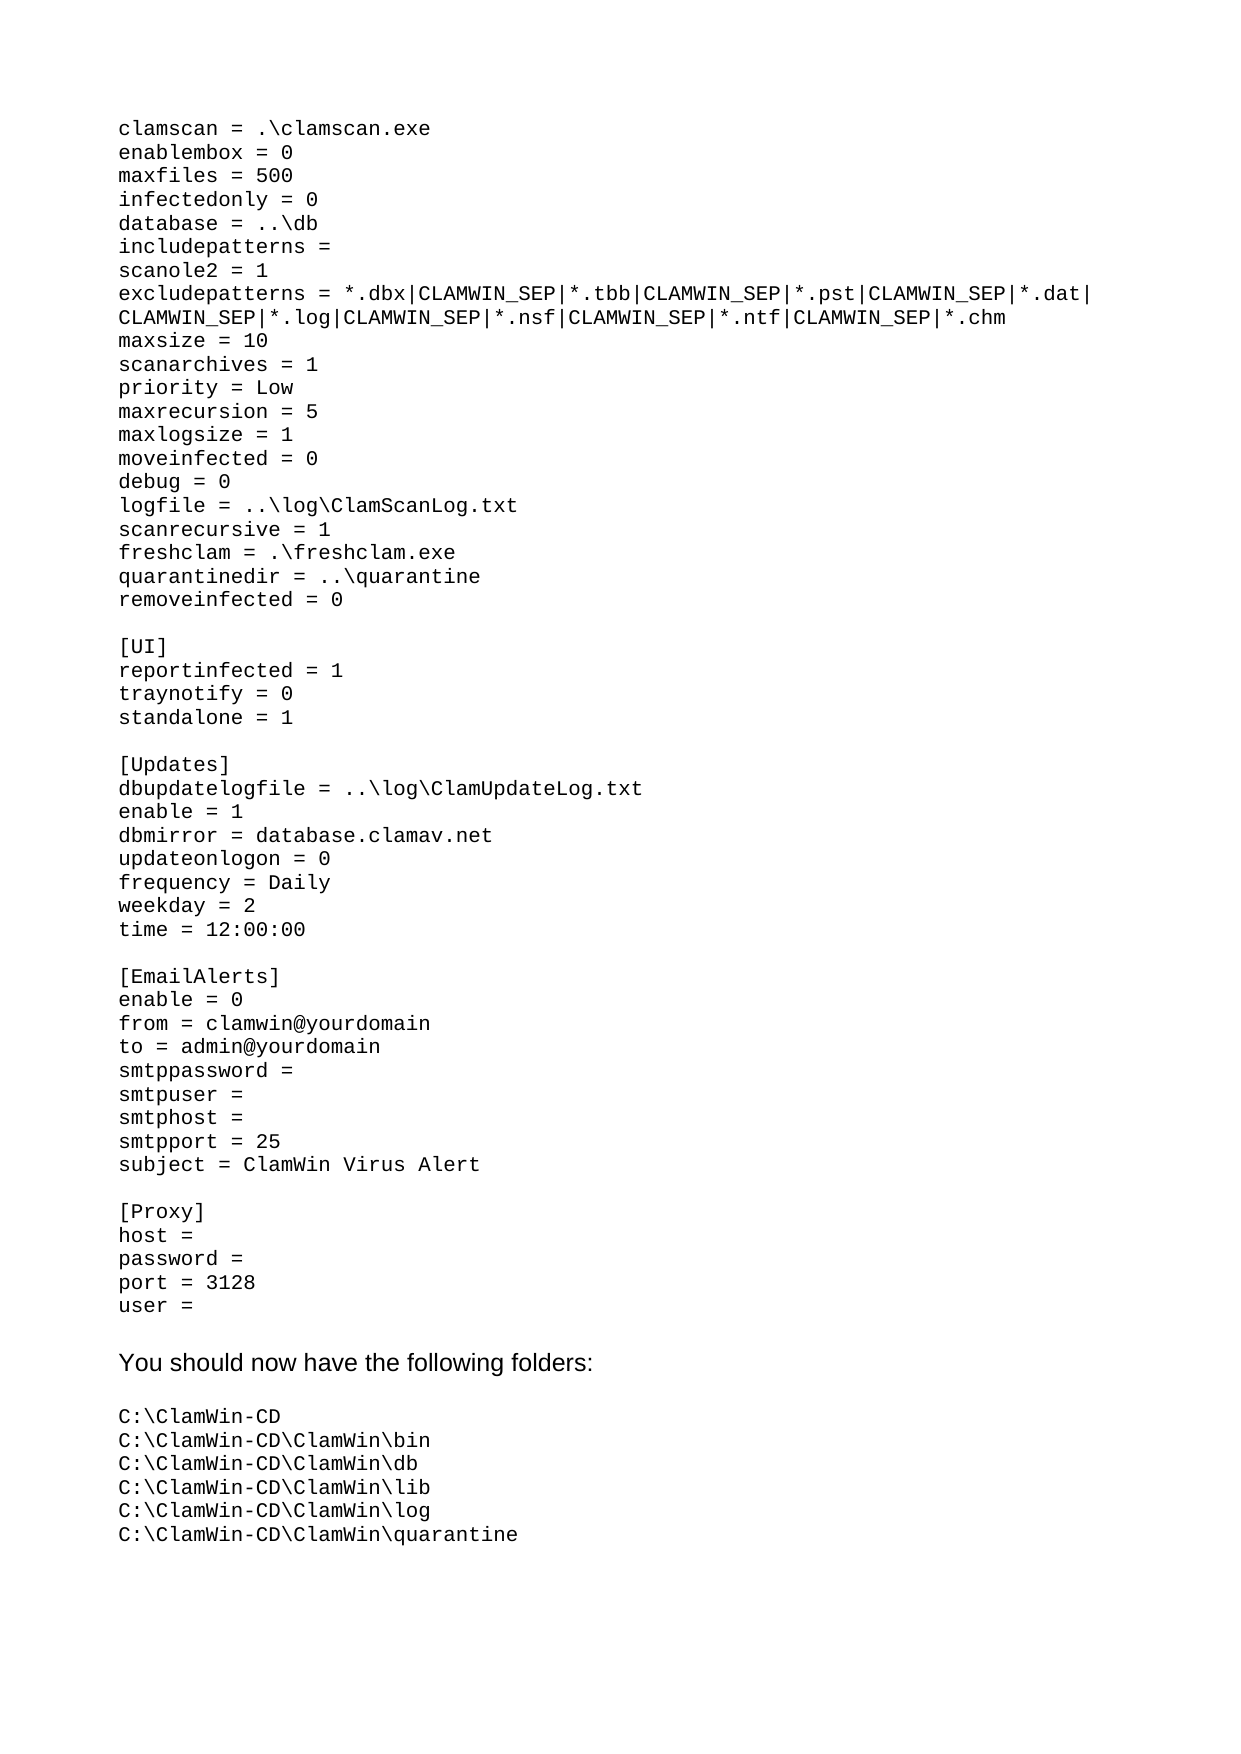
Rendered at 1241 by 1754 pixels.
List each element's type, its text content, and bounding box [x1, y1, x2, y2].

text logfile = ..\log\ClamScanLog.txt [118, 495, 1122, 519]
text scanole2 = 1 [118, 260, 1122, 283]
text smtphost = [118, 1107, 1122, 1131]
text subject = ClamWin Virus Alert [118, 1154, 1122, 1178]
text maxrecursion = 5 [118, 401, 1122, 424]
text includepatterns = [118, 236, 1122, 260]
text standalone = 1 [118, 707, 1122, 731]
text user = [118, 1296, 1122, 1319]
text dbupdatelogfile = ..\log\ClamUpdateLog.txt [118, 778, 1122, 801]
text [UI] [118, 636, 1122, 660]
text scanrecursive = 1 [118, 519, 1122, 542]
text to = admin@yourdomain [118, 1037, 1122, 1060]
text smtppassword = [118, 1060, 1122, 1084]
text weekday = 2 [118, 895, 1122, 919]
text removeinfected = 0 [118, 589, 1122, 613]
text password = [118, 1248, 1122, 1272]
text smtpuser = [118, 1084, 1122, 1107]
text [EmailAlerts] [118, 966, 1122, 989]
text enablembox = 0 [118, 142, 1122, 166]
text enable = 1 [118, 801, 1122, 825]
text updateonlogon = 0 [118, 848, 1122, 872]
text C:\ClamWin-CD\ClamWin\db [118, 1453, 1122, 1477]
text port = 3128 [118, 1272, 1122, 1296]
text You should now have the following folders: [118, 1349, 1122, 1377]
text database = ..\db [118, 213, 1122, 236]
text C:\ClamWin-CD\ClamWin\log [118, 1500, 1122, 1524]
text traynotify = 0 [118, 683, 1122, 707]
text C:\ClamWin-CD\ClamWin\bin [118, 1430, 1122, 1453]
text scanarchives = 1 [118, 354, 1122, 377]
text enable = 0 [118, 989, 1122, 1013]
text frequency = Daily [118, 872, 1122, 895]
text C:\ClamWin-CD\ClamWin\quarantine [118, 1524, 1122, 1547]
text [Updates] [118, 754, 1122, 778]
text infectedonly = 0 [118, 189, 1122, 213]
text priority = Low [118, 377, 1122, 401]
text C:\ClamWin-CD [118, 1406, 1122, 1430]
text clamscan = .\clamscan.exe [118, 118, 1122, 142]
text from = clamwin@yourdomain [118, 1013, 1122, 1037]
text excludepatterns = *.dbx|CLAMWIN_SEP|*.tbb|CLAMWIN_SEP|*.pst|CLAMWIN_SEP|*.dat|CLAMWIN_SEP|*.log|CLAMWIN_SEP|*.nsf|CLAMWIN_SEP|*.ntf|CLAMWIN_SEP|*.chm [118, 283, 1122, 330]
text debug = 0 [118, 472, 1122, 495]
text smtpport = 25 [118, 1131, 1122, 1154]
text freshclam = .\freshclam.exe [118, 542, 1122, 566]
text dbmirror = database.clamav.net [118, 825, 1122, 848]
text quarantinedir = ..\quarantine [118, 566, 1122, 589]
text C:\ClamWin-CD\ClamWin\lib [118, 1477, 1122, 1500]
text time = 12:00:00 [118, 919, 1122, 942]
text host = [118, 1225, 1122, 1248]
text maxlogsize = 1 [118, 424, 1122, 448]
text maxsize = 10 [118, 330, 1122, 354]
text maxfiles = 500 [118, 166, 1122, 189]
text [Proxy] [118, 1201, 1122, 1225]
text reportinfected = 1 [118, 660, 1122, 683]
text moveinfected = 0 [118, 448, 1122, 472]
